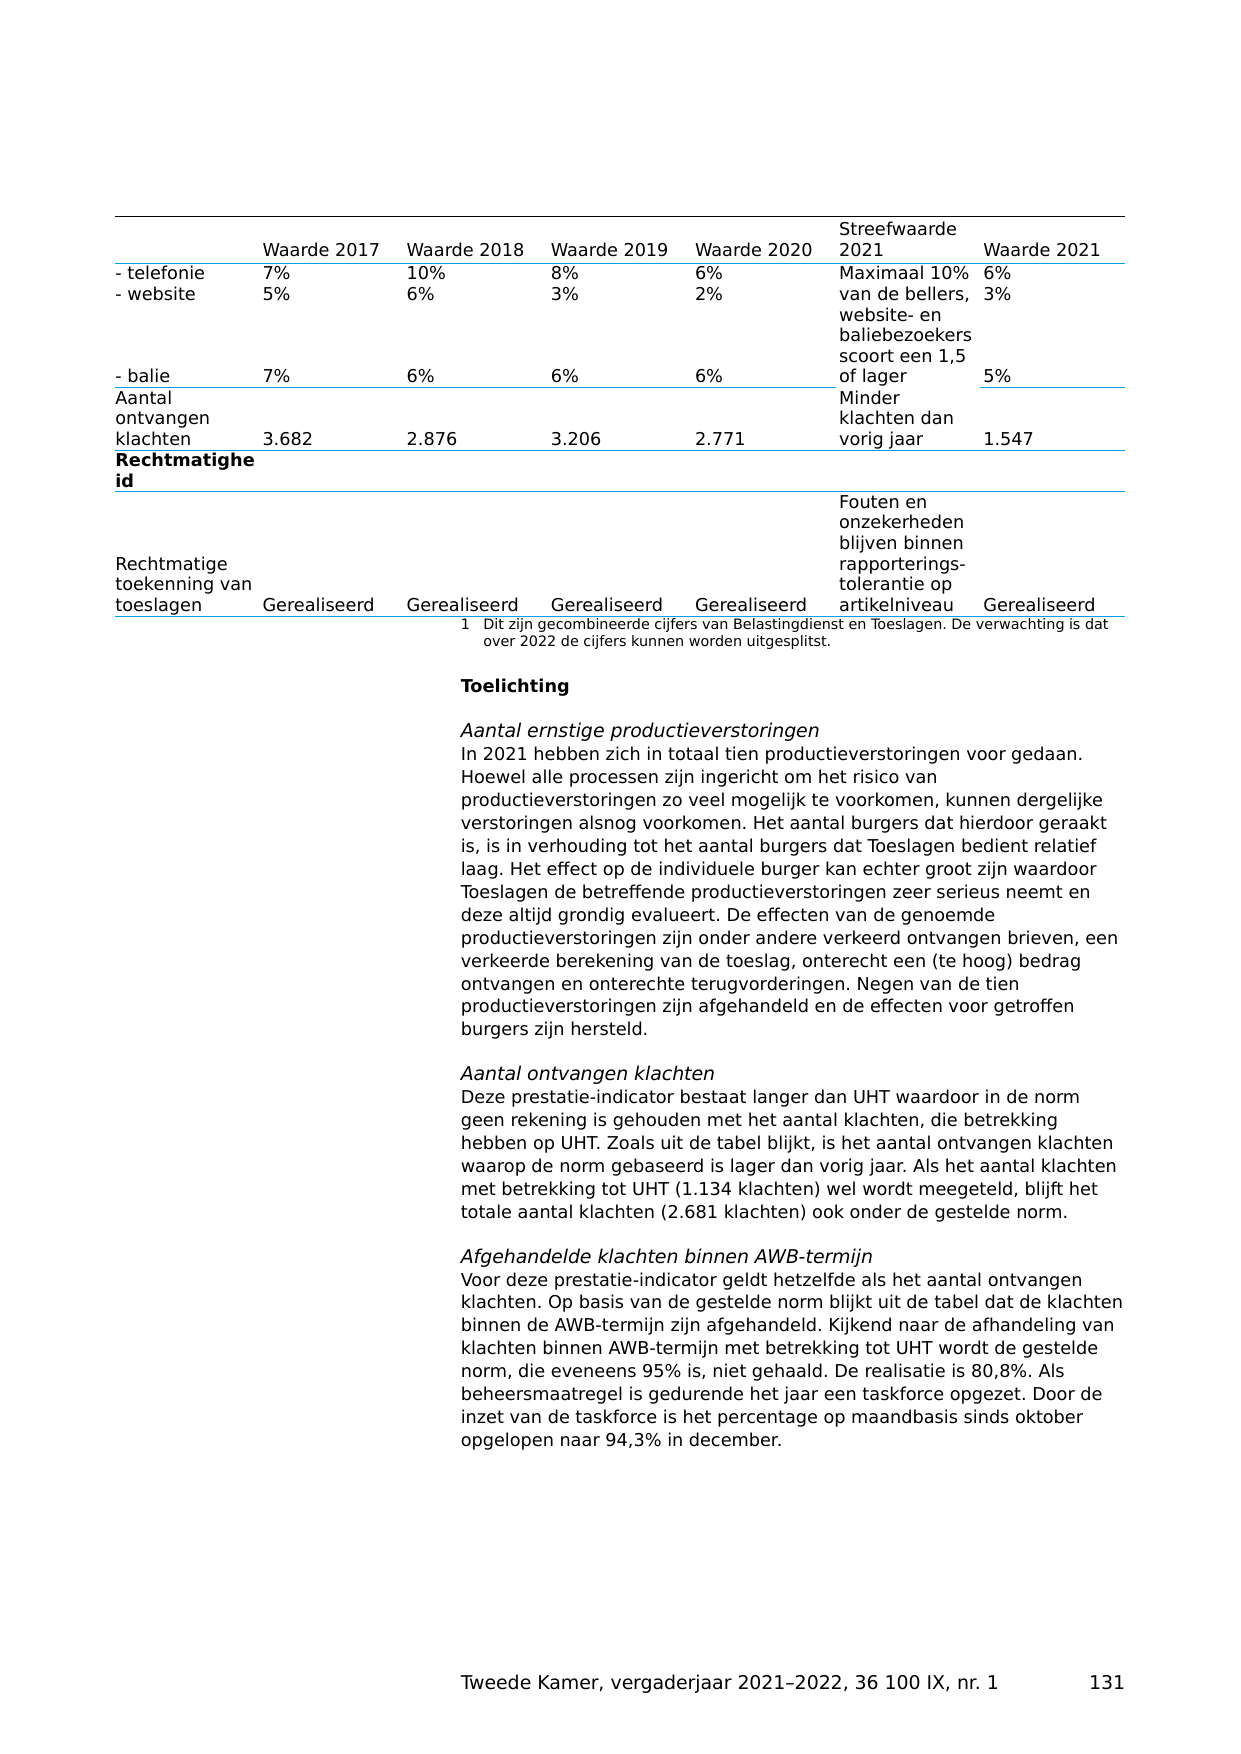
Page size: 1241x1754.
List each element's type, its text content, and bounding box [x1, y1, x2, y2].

table_cell Fouten en onzekerheden blijven binnen rapporterings-tolerantie op artikelniveau [836, 492, 980, 616]
table_cell Gerealiseerd [692, 492, 836, 616]
table_cell 7% [259, 305, 403, 387]
table_cell 2.771 [692, 388, 836, 449]
table_cell [836, 451, 980, 491]
table_cell - balie [115, 305, 259, 387]
text In 2021 hebben zich in totaal tien productieverstoringen voor gedaan. Hoewel alle processen zijn ingericht om het risico van productieverstoringen zo veel mogelijk te voorkomen, kunnen dergelijke verstoringen alsnog voorkomen. Het aantal burgers dat hierdoor geraakt is, is in verhouding tot het aantal burgers dat Toeslagen bedient relatief laag. Het effect op de individuele burger kan echter groot zijn waardoor Toeslagen de betreffende productieverstoringen zeer serieus neemt en deze altijd grondig evalueert. De effecten van de genoemde productieverstoringen zijn onder andere verkeerd ontvangen brieven, een verkeerde berekening van de toeslag, onterecht een (te hoog) bedrag ontvangen en onterechte terugvorderingen. Negen van de tien productieverstoringen zijn afgehandeld en de effecten voor getroffen burgers zijn hersteld. [461, 742, 1125, 1040]
text Toelichting [461, 674, 1125, 697]
table_cell [548, 451, 692, 491]
table_cell 6% [404, 305, 548, 387]
table_cell [259, 451, 403, 491]
text Voor deze prestatie-indicator geldt hetzelfde als het aantal ontvangen klachten. Op basis van de gestelde norm blijkt uit de tabel dat de klachten binnen de AWB-termijn zijn afgehandeld. Kijkend naar de afhandeling van klachten binnen AWB-termijn met betrekking tot UHT wordt de gestelde norm, die eveneens 95% is, niet gehaald. De realisatie is 80,8%. Als beheersmaatregel is gedurende het jaar een taskforce opgezet. Door de inzet van de taskforce is het percentage op maandbasis sinds oktober opgelopen naar 94,3% in december. [461, 1268, 1125, 1451]
table_cell 1.547 [980, 388, 1125, 449]
table_cell Gerealiseerd [980, 492, 1125, 616]
table_cell 6% [404, 284, 548, 304]
table_cell 2% [692, 284, 836, 304]
table_cell Waarde 2021 [980, 217, 1125, 263]
text Aantal ontvangen klachten [461, 1063, 1125, 1085]
table_cell 6% [692, 305, 836, 387]
table_cell 6% [548, 305, 692, 387]
table_cell Gerealiseerd [404, 492, 548, 616]
table_cell Gerealiseerd [259, 492, 403, 616]
table_cell 5% [980, 305, 1125, 387]
table_cell Rechtmatige toekenning van toeslagen [115, 492, 259, 616]
table_cell Streefwaarde 2021 [836, 217, 980, 263]
table_cell 6% [980, 264, 1125, 284]
table_cell - telefonie [115, 264, 259, 284]
table_cell 3.206 [548, 388, 692, 449]
list Dit zijn gecombineerde cijfers van Belastingdienst en Toeslagen. De verwachting is dat over 2022 de cijfers kunnen worden uitgesplitst. [461, 617, 1125, 649]
table_cell 7% [259, 264, 403, 284]
table_cell Aantal ontvangen klachten [115, 388, 259, 449]
table_cell 6% [692, 264, 836, 284]
table_cell [115, 217, 259, 263]
table_cell 3% [548, 284, 692, 304]
table_header Tabel 49 Prestatie-indicatoren uitvoering toeslagen (meetbare gegevens) [115, 191, 1125, 216]
table_cell 2.876 [404, 388, 548, 449]
table_cell Waarde 2018 [404, 217, 548, 263]
table_cell 8% [548, 264, 692, 284]
table_cell Minder klachten dan vorig jaar [836, 387, 980, 449]
table_cell 5% [259, 284, 403, 304]
table_cell Waarde 2020 [692, 217, 836, 263]
text Afgehandelde klachten binnen AWB-termijn [461, 1246, 1125, 1268]
table_cell 3.682 [259, 388, 403, 449]
table_cell Waarde 2019 [548, 217, 692, 263]
table_cell 3% [980, 284, 1125, 304]
table_cell [980, 451, 1125, 491]
table_cell 10% [404, 264, 548, 284]
table_cell [692, 451, 836, 491]
table_cell Rechtmatigheid [115, 451, 259, 491]
text Deze prestatie-indicator bestaat langer dan UHT waardoor in de norm geen rekening is gehouden met het aantal klachten, die betrekking hebben op UHT. Zoals uit de tabel blijkt, is het aantal ontvangen klachten waarop de norm gebaseerd is lager dan vorig jaar. Als het aantal klachten met betrekking tot UHT (1.134 klachten) wel wordt meegeteld, blijft het totale aantal klachten (2.681 klachten) ook onder de gestelde norm. [461, 1085, 1125, 1223]
text Aantal ernstige productieverstoringen [461, 720, 1125, 742]
table_cell - website [115, 284, 259, 304]
table_cell Waarde 2017 [259, 217, 403, 263]
table_cell Gerealiseerd [548, 492, 692, 616]
table_cell Maximaal 10% van de bellers, website- en baliebezoekers scoort een 1,5 of lager [836, 264, 980, 387]
table_cell [404, 451, 548, 491]
